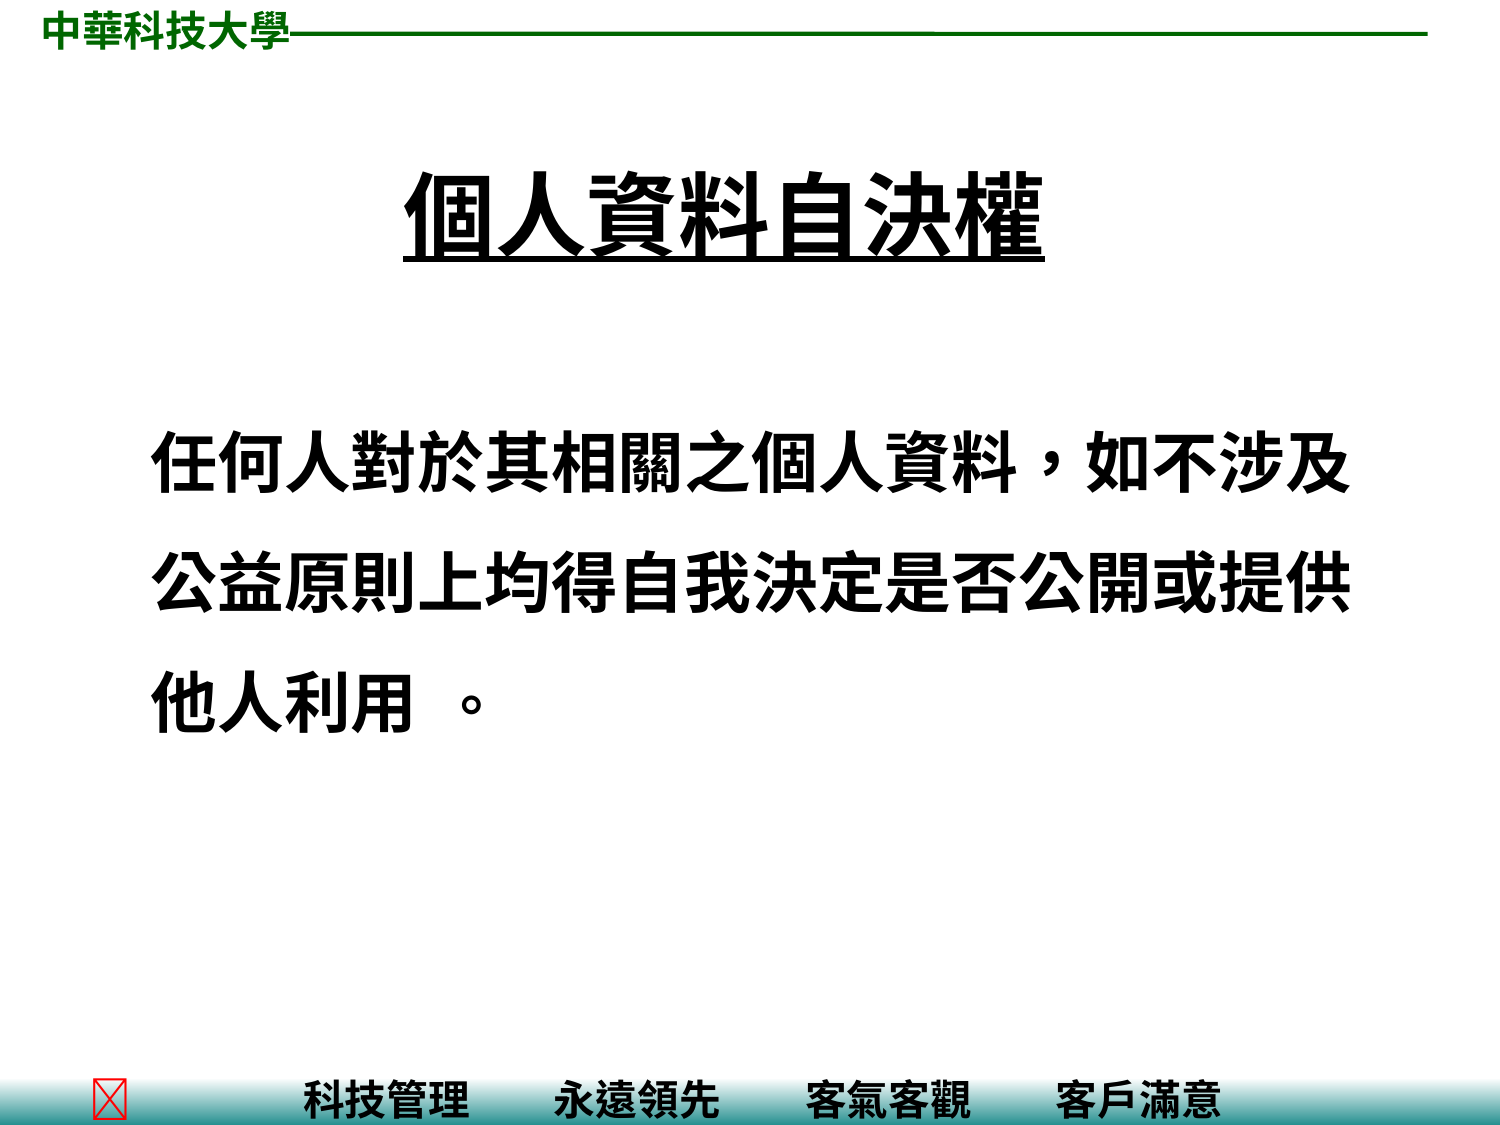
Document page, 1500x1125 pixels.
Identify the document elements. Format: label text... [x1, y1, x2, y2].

text_box 任何人對於其相關之個人資料，如不涉及公益原則上均得自我決定是否公開或提供他人利用 。 [135, 373, 1424, 749]
text_box 個人資料自決權 [399, 149, 1095, 276]
